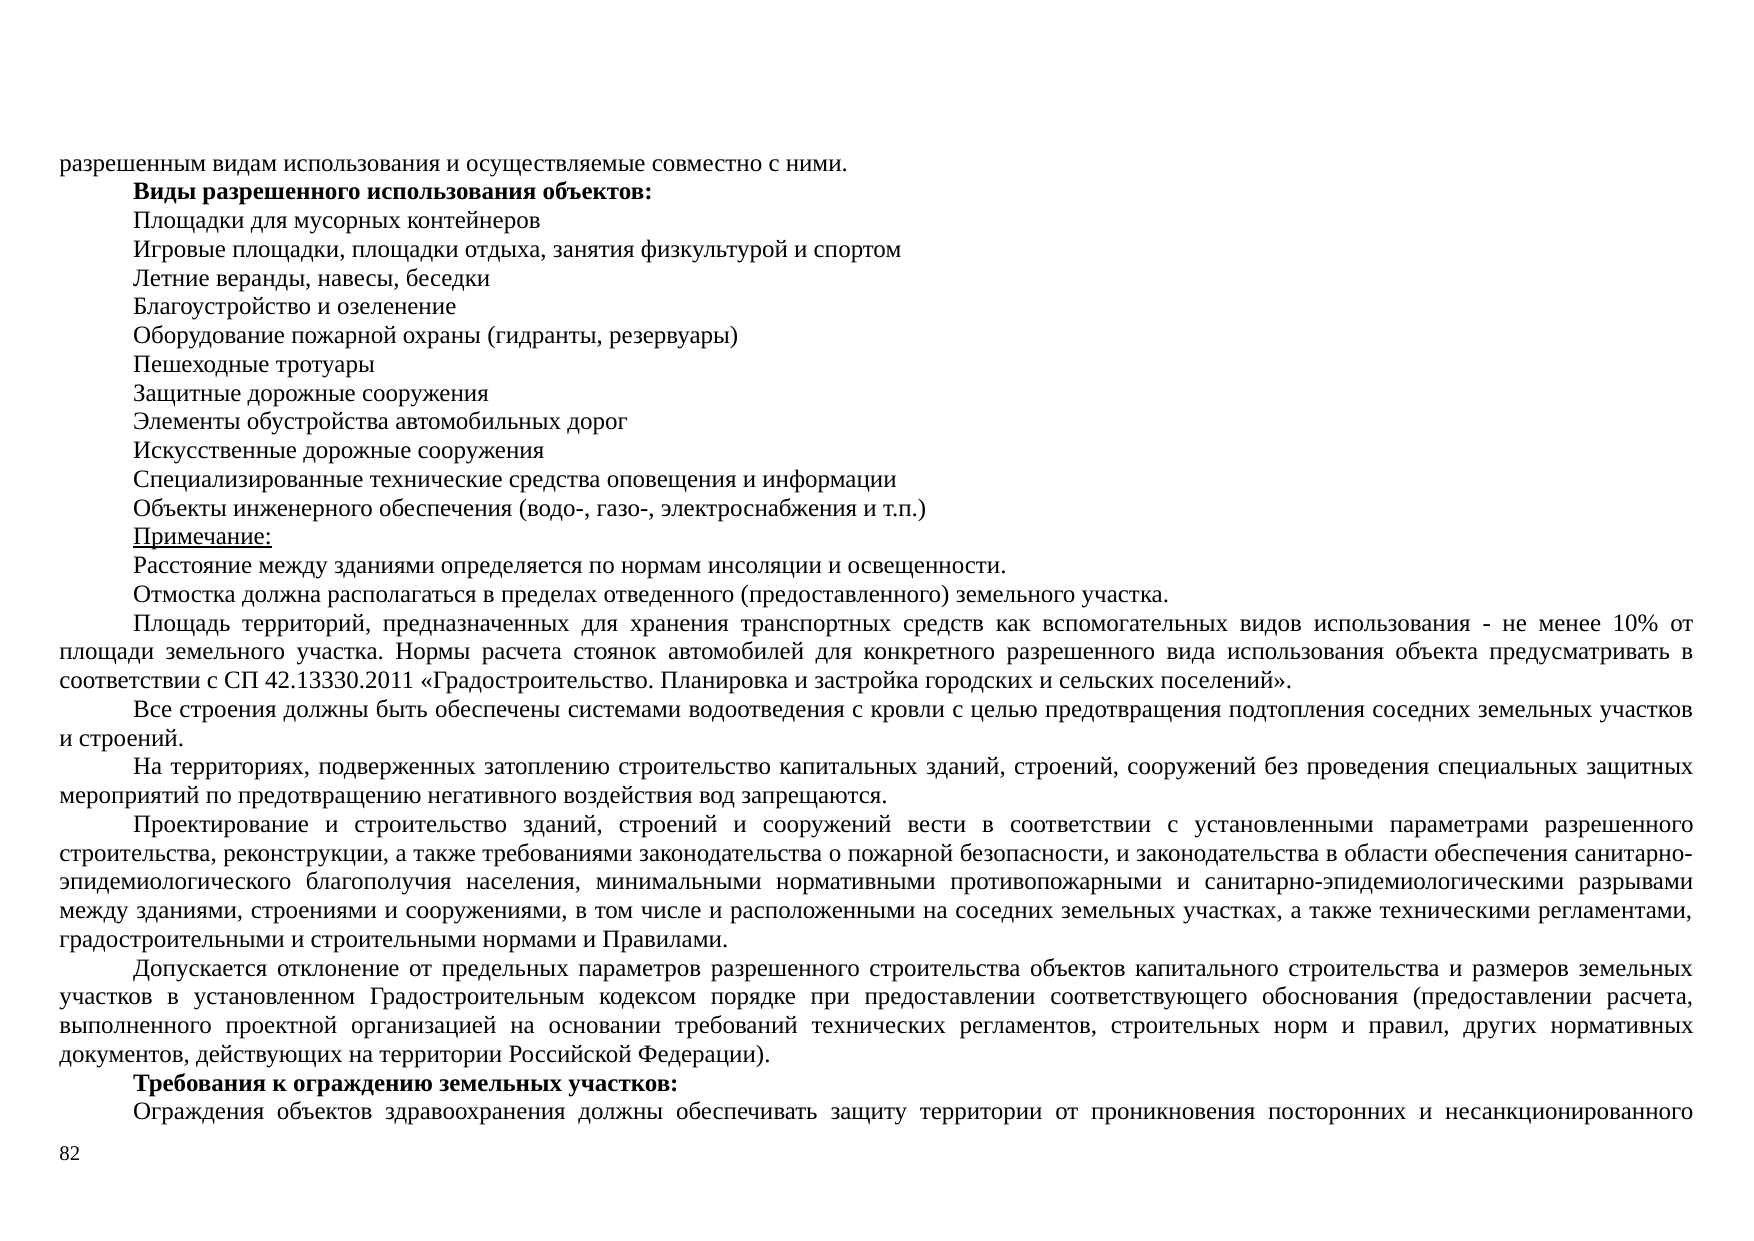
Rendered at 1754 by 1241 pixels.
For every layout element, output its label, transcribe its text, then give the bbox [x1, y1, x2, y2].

text Отмостка должна располагаться в пределах отведенного (предоставленного) земельного участка. [59, 579, 1695, 608]
text разрешенным видам использования и осуществляемые совместно с ними. [59, 148, 1695, 176]
text Виды разрешенного использования объектов: [59, 176, 1695, 205]
text Искусственные дорожные сооружения [59, 435, 1695, 464]
text Все строения должны быть обеспечены системами водоотведения с кровли с целью предотвращения подтопления соседних земельных участков и строений. [59, 694, 1695, 751]
text Оборудование пожарной охраны (гидранты, резервуары) [59, 320, 1695, 349]
text Площадки для мусорных контейнеров [59, 205, 1695, 234]
text Расстояние между зданиями определяется по нормам инсоляции и освещенности. [59, 550, 1695, 579]
text Игровые площадки, площадки отдыха, занятия физкультурой и спортом [59, 234, 1695, 263]
text Пешеходные тротуары [59, 349, 1695, 378]
text Площадь территорий, предназначенных для хранения транспортных средств как вспомогательных видов использования - не менее 10% от площади земельного участка. Нормы расчета стоянок автомобилей для конкретного разрешенного вида использования объекта предусматривать в соответствии с СП 42.13330.2011 «Градостроительство. Планировка и застройка городских и сельских поселений». [59, 608, 1695, 694]
text Специализированные технические средства оповещения и информации [59, 464, 1695, 493]
text Примечание: [59, 521, 1695, 550]
text Благоустройство и озеленение [59, 291, 1695, 320]
text Защитные дорожные сооружения [59, 378, 1695, 406]
text Элементы обустройства автомобильных дорог [59, 406, 1695, 435]
text Летние веранды, навесы, беседки [59, 263, 1695, 291]
text Объекты инженерного обеспечения (водо-, газо-, электроснабжения и т.п.) [59, 493, 1695, 521]
text На территориях, подверженных затоплению строительство капитальных зданий, строений, сооружений без проведения специальных защитных мероприятий по предотвращению негативного воздействия вод запрещаются. [59, 751, 1695, 809]
text Допускается отклонение от предельных параметров разрешенного строительства объектов капитального строительства и размеров земельных участков в установленном Градостроительным кодексом порядке при предоставлении соответствующего обоснования (предоставлении расчета, выполненного проектной организацией на основании требований технических регламентов, строительных норм и правил, других нормативных документов, действующих на территории Российской Федерации). [59, 953, 1695, 1068]
text Ограждения объектов здравоохранения должны обеспечивать защиту территории от проникновения посторонних и несанкционированного [59, 1096, 1695, 1125]
text Требования к ограждению земельных участков: [59, 1068, 1695, 1096]
text Проектирование и строительство зданий, строений и сооружений вести в соответствии с установленными параметрами разрешенного строительства, реконструкции, а также требованиями законодательства о пожарной безопасности, и законодательства в области обеспечения санитарно-эпидемиологического благополучия населения, минимальными нормативными противопожарными и санитарно-эпидемиологическими разрывами между зданиями, строениями и сооружениями, в том числе и расположенными на соседних земельных участках, а также техническими регламентами, градостроительными и строительными нормами и Правилами. [59, 809, 1695, 953]
